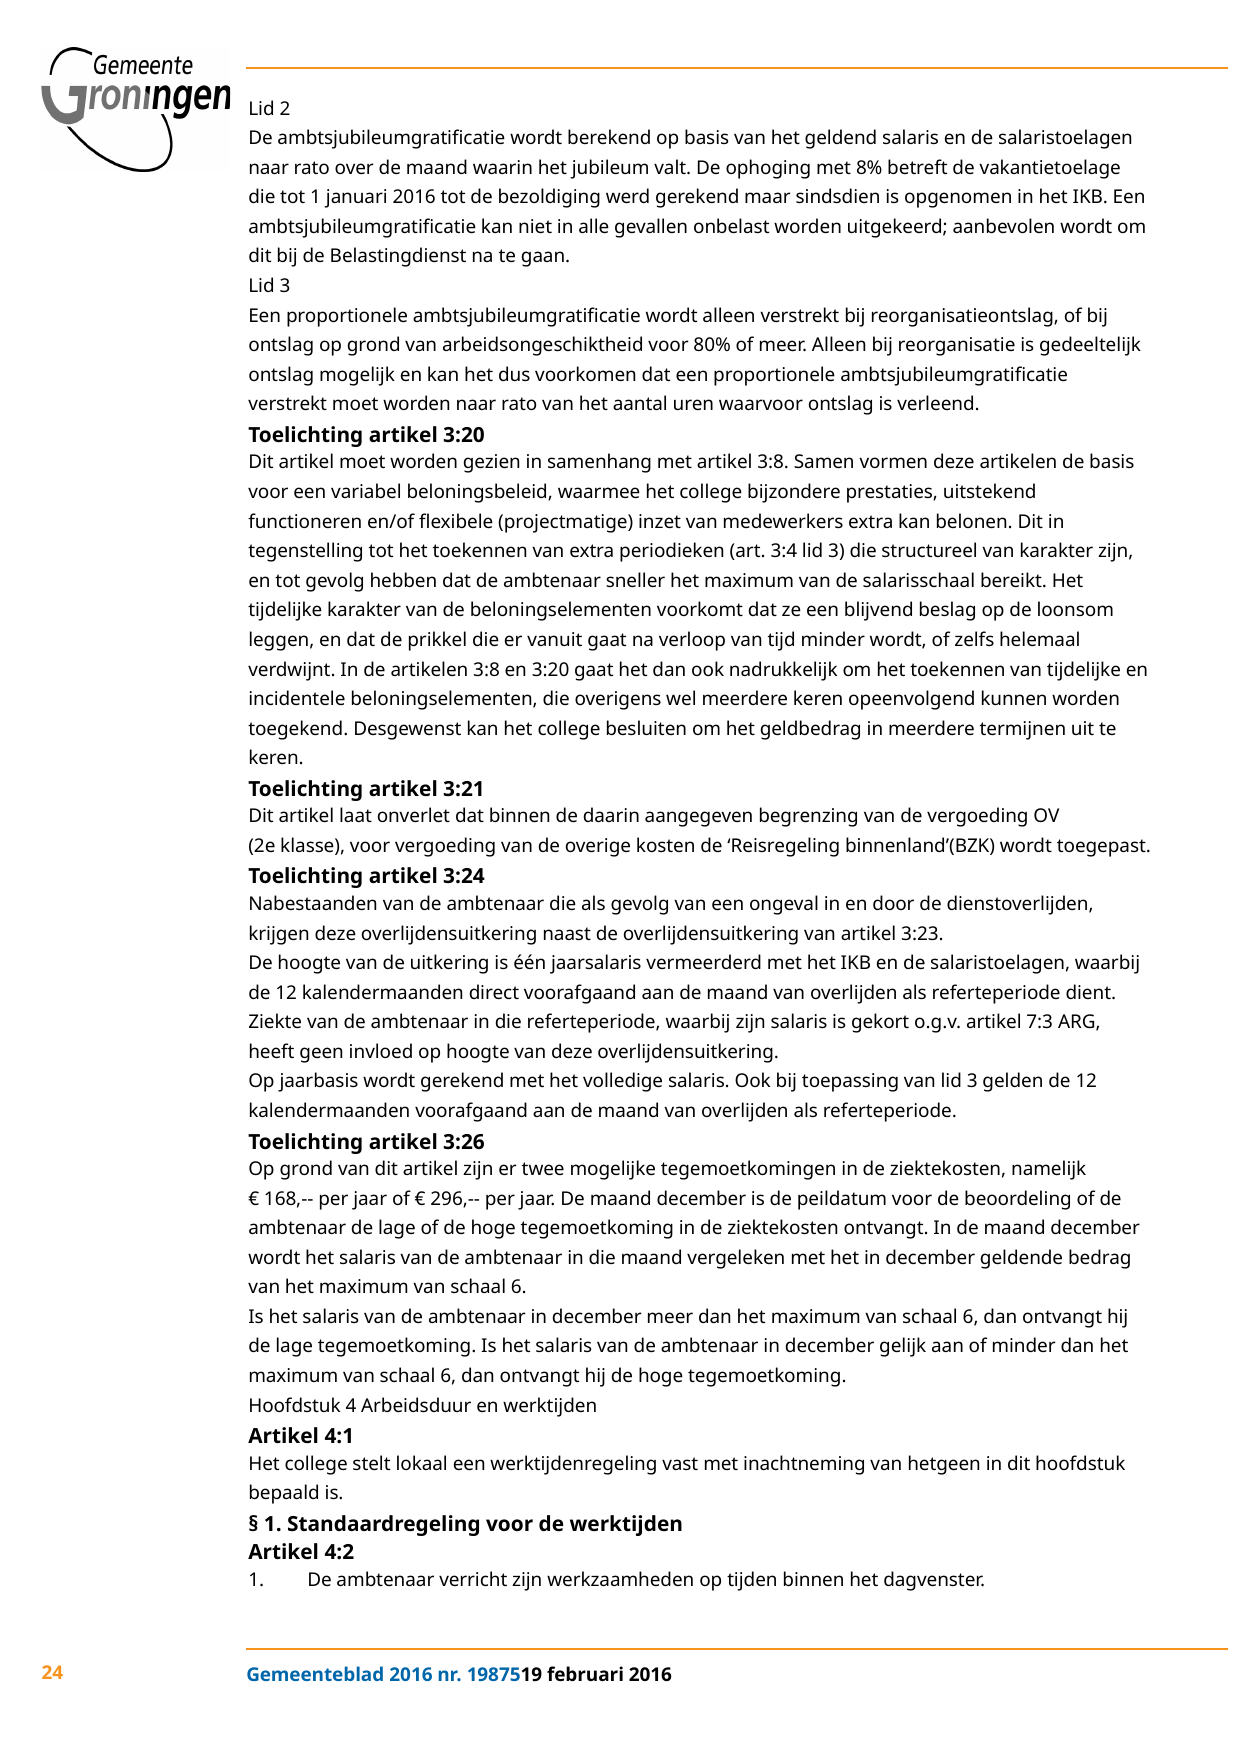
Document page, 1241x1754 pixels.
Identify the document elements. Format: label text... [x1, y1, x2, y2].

text Een proportionele ambtsjubileumgratificatie wordt alleen verstrekt bij reorganisatieontslag, of bij ontslag op grond van arbeidsongeschiktheid voor 80% of meer. Alleen bij reorganisatie is gedeeltelijk ontslag mogelijk en kan het dus voorkomen dat een proportionele ambtsjubileumgratificatie verstrekt moet worden naar rato van het aantal uren waarvoor ontslag is verleend. [248, 302, 1152, 416]
list De ambtenaar verricht zijn werkzaamheden op tijden binnen het dagvenster. [248, 1566, 1152, 1592]
text Dit artikel moet worden gezien in samenhang met artikel 3:8. Samen vormen deze artikelen de basis voor een variabel beloningsbeleid, waarmee het college bijzondere prestaties, uitstekend functioneren en/of flexibele (projectmatige) inzet van medewerkers extra kan belonen. Dit in tegenstelling tot het toekennen van extra periodieken (art. 3:4 lid 3) die structureel van karakter zijn, en tot gevolg hebben dat de ambtenaar sneller het maximum van de salarisschaal bereikt. Het tijdelijke karakter van de beloningselementen voorkomt dat ze een blijvend beslag op de loonsom leggen, en dat de prikkel die er vanuit gaat na verloop van tijd minder wordt, of zelfs helemaal verdwijnt. In de artikelen 3:8 en 3:20 gaat het dan ook nadrukkelijk om het toekennen van tijdelijke en incidentele beloningselementen, die overigens wel meerdere keren opeenvolgend kunnen worden toegekend. Desgewenst kan het college besluiten om het geldbedrag in meerdere termijnen uit te keren. [248, 449, 1152, 770]
text Toelichting artikel 3:26 [248, 1127, 1152, 1155]
text Toelichting artikel 3:20 [248, 420, 1152, 449]
text Artikel 4:1 [248, 1421, 1152, 1450]
text Het college stelt lokaal een werktijdenregeling vast met inachtneming van hetgeen in dit hoofdstuk bepaald is. [248, 1450, 1152, 1505]
picture [41, 47, 231, 172]
text (2e klasse), voor vergoeding van de overige kosten de ‘Reisregeling binnenland’(BZK) wordt toegepast. [248, 832, 1152, 858]
text Op grond van dit artikel zijn er twee mogelijke tegemoetkomingen in de ziektekosten, namelijk [248, 1155, 1152, 1181]
text Toelichting artikel 3:24 [248, 862, 1152, 890]
text Artikel 4:2 [248, 1537, 1152, 1566]
text Toelichting artikel 3:21 [248, 774, 1152, 802]
text Lid 3 [248, 272, 1152, 298]
text Lid 2 [248, 95, 1152, 121]
text Is het salaris van de ambtenaar in december meer dan het maximum van schaal 6, dan ontvangt hij de lage tegemoetkoming. Is het salaris van de ambtenaar in december gelijk aan of minder dan het maximum van schaal 6, dan ontvangt hij de hoge tegemoetkoming. [248, 1303, 1152, 1388]
text Op jaarbasis wordt gerekend met het volledige salaris. Ook bij toepassing van lid 3 gelden de 12 kalendermaanden voorafgaand aan de maand van overlijden als referteperiode. [248, 1068, 1152, 1123]
text § 1. Standaardregeling voor de werktijden [248, 1509, 1152, 1537]
text De hoogte van de uitkering is één jaarsalaris vermeerderd met het IKB en de salaristoelagen, waarbij de 12 kalendermaanden direct voorafgaand aan de maand van overlijden als referteperiode dient. [248, 949, 1152, 1004]
text Ziekte van de ambtenaar in die referteperiode, waarbij zijn salaris is gekort o.g.v. artikel 7:3 ARG, heeft geen invloed op hoogte van deze overlijdensuitkering. [248, 1008, 1152, 1064]
text De ambtsjubileumgratificatie wordt berekend op basis van het geldend salaris en de salaristoelagen naar rato over de maand waarin het jubileum valt. De ophoging met 8% betreft de vakantietoelage die tot 1 januari 2016 tot de bezoldiging werd gerekend maar sindsdien is opgenomen in het IKB. Een ambtsjubileumgratificatie kan niet in alle gevallen onbelast worden uitgekeerd; aanbevolen wordt om dit bij de Belastingdienst na te gaan. [248, 124, 1152, 268]
text Nabestaanden van de ambtenaar die als gevolg van een ongeval in en door de dienstoverlijden, krijgen deze overlijdensuitkering naast de overlijdensuitkering van artikel 3:23. [248, 890, 1152, 945]
text Dit artikel laat onverlet dat binnen de daarin aangegeven begrenzing van de vergoeding OV [248, 802, 1152, 828]
text € 168,-- per jaar of € 296,-- per jaar. De maand december is de peildatum voor de beoordeling of de ambtenaar de lage of de hoge tegemoetkoming in de ziektekosten ontvangt. In de maand december wordt het salaris van de ambtenaar in die maand vergeleken met het in december geldende bedrag van het maximum van schaal 6. [248, 1185, 1152, 1299]
text Hoofdstuk 4 Arbeidsduur en werktijden [248, 1392, 1152, 1418]
